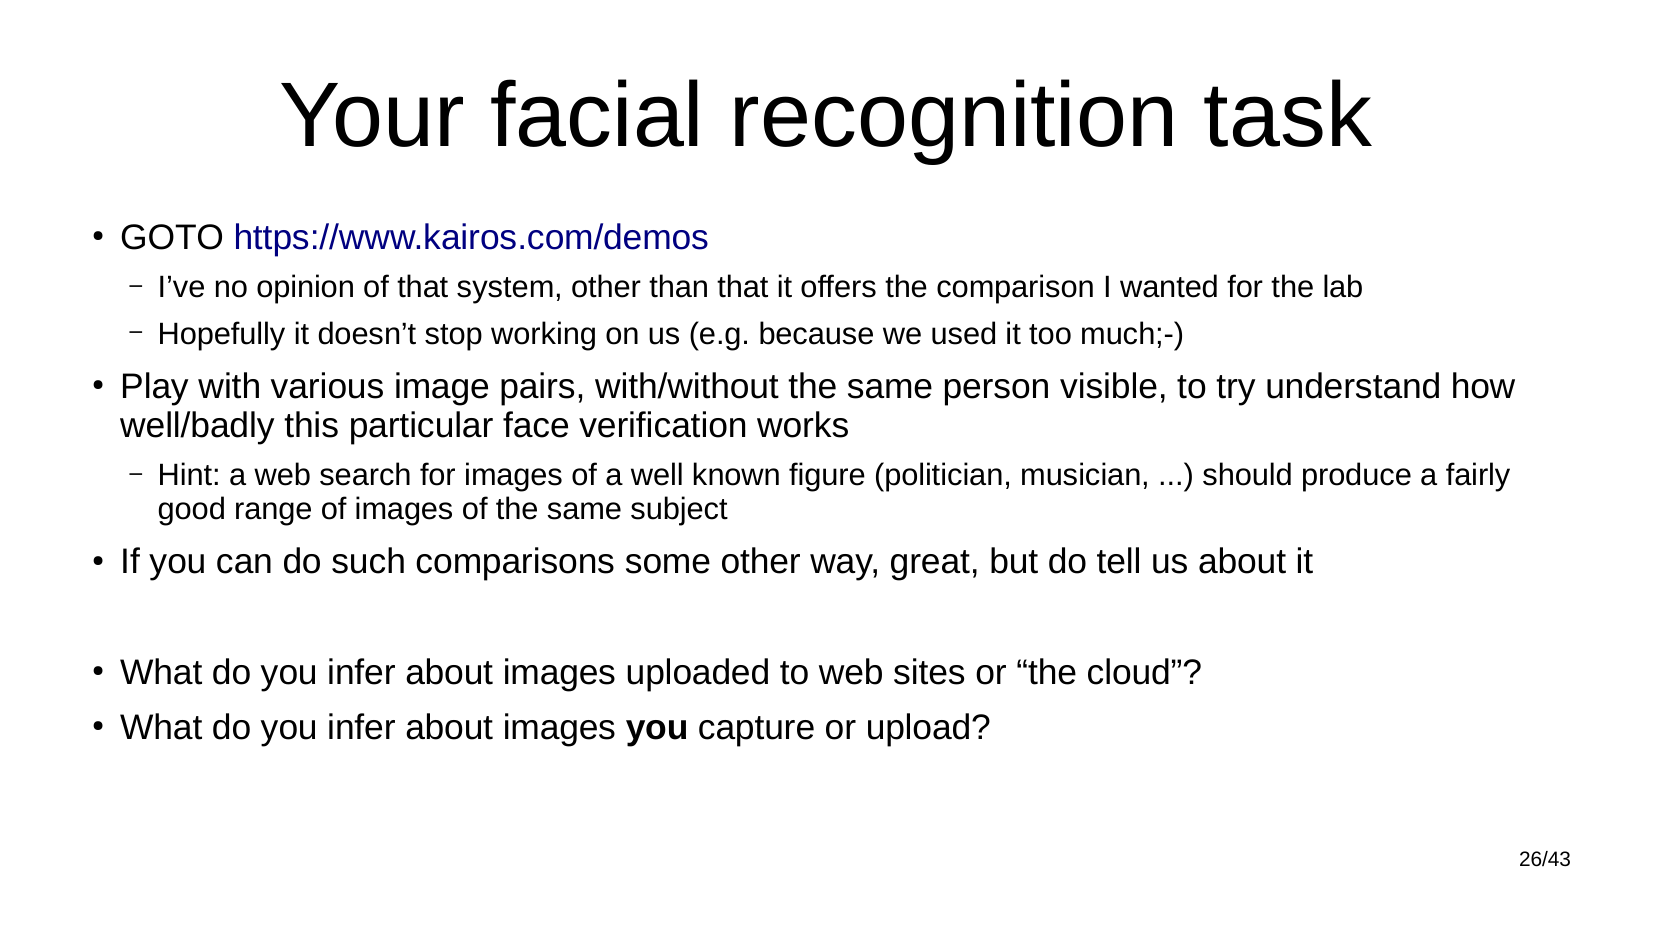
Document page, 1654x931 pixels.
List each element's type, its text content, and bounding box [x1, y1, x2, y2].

list GOTO https://www.kairos.com/demos I’ve no opinion of that system, other than that it offers the comparison I wanted for the lab Hopefully it doesn’t stop working on us (e.g. because we used it too much;-) Play with various image pairs, with/without the same person visible, to try understand how well/badly this particular face verification works Hint: a web search for images of a well known figure (politician, musician, ...) should produce a fairly good range of images of the same subject If you can do such comparisons some other way, great, but do tell us about it What do you infer about images uploaded to web sites or “the cloud”? What do you infer about images you capture or upload? [82, 217, 1571, 758]
title Your facial recognition task [82, 37, 1571, 193]
